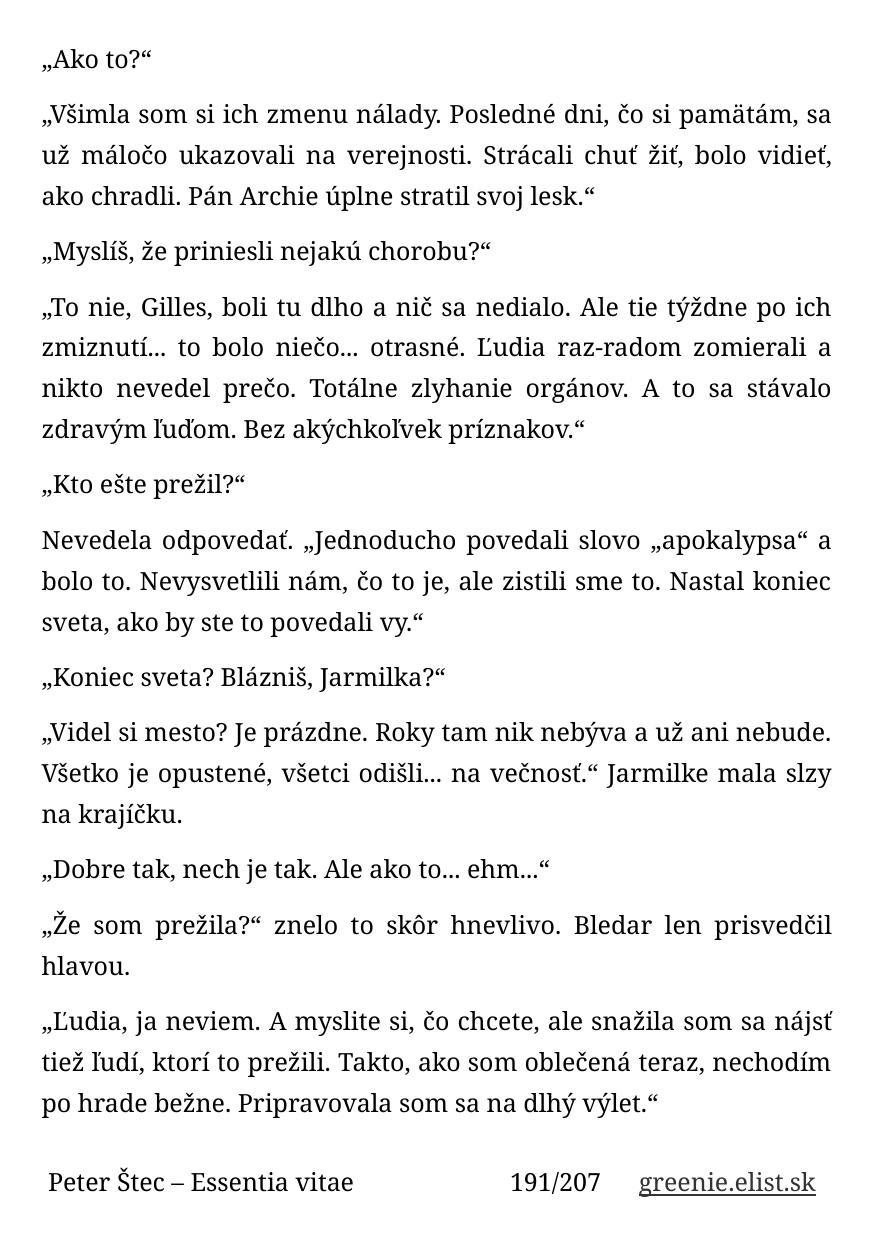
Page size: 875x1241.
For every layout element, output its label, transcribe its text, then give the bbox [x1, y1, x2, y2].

text „Ľudia, ja neviem. A myslite si, čo chcete, ale snažila som sa nájsť tiež ľudí, ktorí to prežili. Takto, ako som oblečená teraz, nechodím po hrade bežne. Pripravovala som sa na dlhý výlet.“ [41, 1004, 833, 1119]
text „Všimla som si ich zmenu nálady. Posledné dni, čo si pamätám, sa už máločo ukazovali na verejnosti. Strácali chuť žiť, bolo vidieť, ako chradli. Pán Archie úplne stratil svoj lesk.“ [41, 97, 833, 212]
text „Že som prežila?“ znelo to skôr hnevlivo. Bledar len prisvedčil hlavou. [41, 908, 833, 982]
text Nevedela odpovedať. „Jednoducho povedali slovo „apokalypsa“ a bolo to. Nevysvetlili nám, čo to je, ale zistili sme to. Nastal koniec sveta, ako by ste to povedali vy.“ [41, 523, 833, 638]
text „Koniec sveta? Blázniš, Jarmilka?“ [41, 660, 833, 694]
text „Ako to?“ [41, 41, 833, 75]
text „Dobre tak, nech je tak. Ale ako to... ehm...“ [41, 852, 833, 886]
text „Videl si mesto? Je prázdne. Roky tam nik nebýva a už ani nebude. Všetko je opustené, všetci odišli... na večnosť.“ Jarmilke mala slzy na krajíčku. [41, 715, 833, 831]
text „Kto ešte prežil?“ [41, 467, 833, 501]
text „To nie, Gilles, boli tu dlho a nič sa nedialo. Ale tie týždne po ich zmiznutí... to bolo niečo... otrasné. Ľudia raz-radom zomierali a nikto nevedel prečo. Totálne zlyhanie orgánov. A to sa stávalo zdravým ľuďom. Bez akýchkoľvek príznakov.“ [41, 289, 833, 446]
text „Myslíš, že priniesli nejakú chorobu?“ [41, 234, 833, 268]
